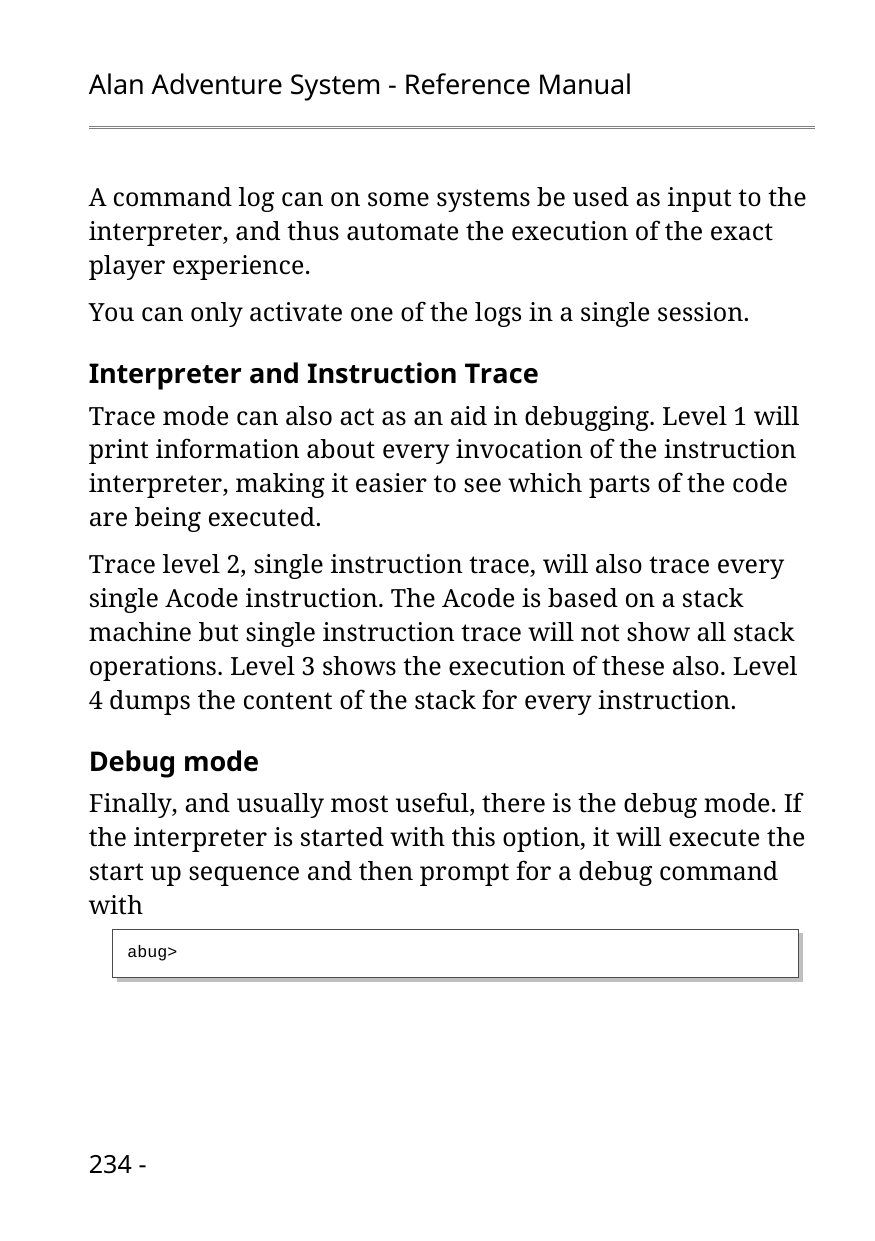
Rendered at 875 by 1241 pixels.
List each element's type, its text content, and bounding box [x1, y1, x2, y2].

text Finally, and usually most useful, there is the debug mode. If the interpreter is started with this option, it will execute the start up sequence and then prompt for a debug command with [88, 786, 815, 922]
subtitle Interpreter and Instruction Trace [88, 354, 815, 391]
text Trace level 2, single instruction trace, will also trace every single Acode instruction. The Acode is based on a stack machine but single instruction trace will not show all stack operations. Level 3 shows the execution of these also. Level 4 dumps the content of the stack for every instruction. [88, 547, 815, 717]
text You can only activate one of the logs in a single session. [88, 295, 815, 329]
text abug> [113, 930, 798, 977]
text Trace mode can also act as an aid in debugging. Level 1 will print information about every invocation of the instruction interpreter, making it easier to see which parts of the code are being executed. [88, 398, 815, 534]
text A command log can on some systems be used as input to the interpreter, and thus automate the execution of the exact player experience. [88, 180, 815, 282]
subtitle Debug mode [88, 742, 815, 779]
